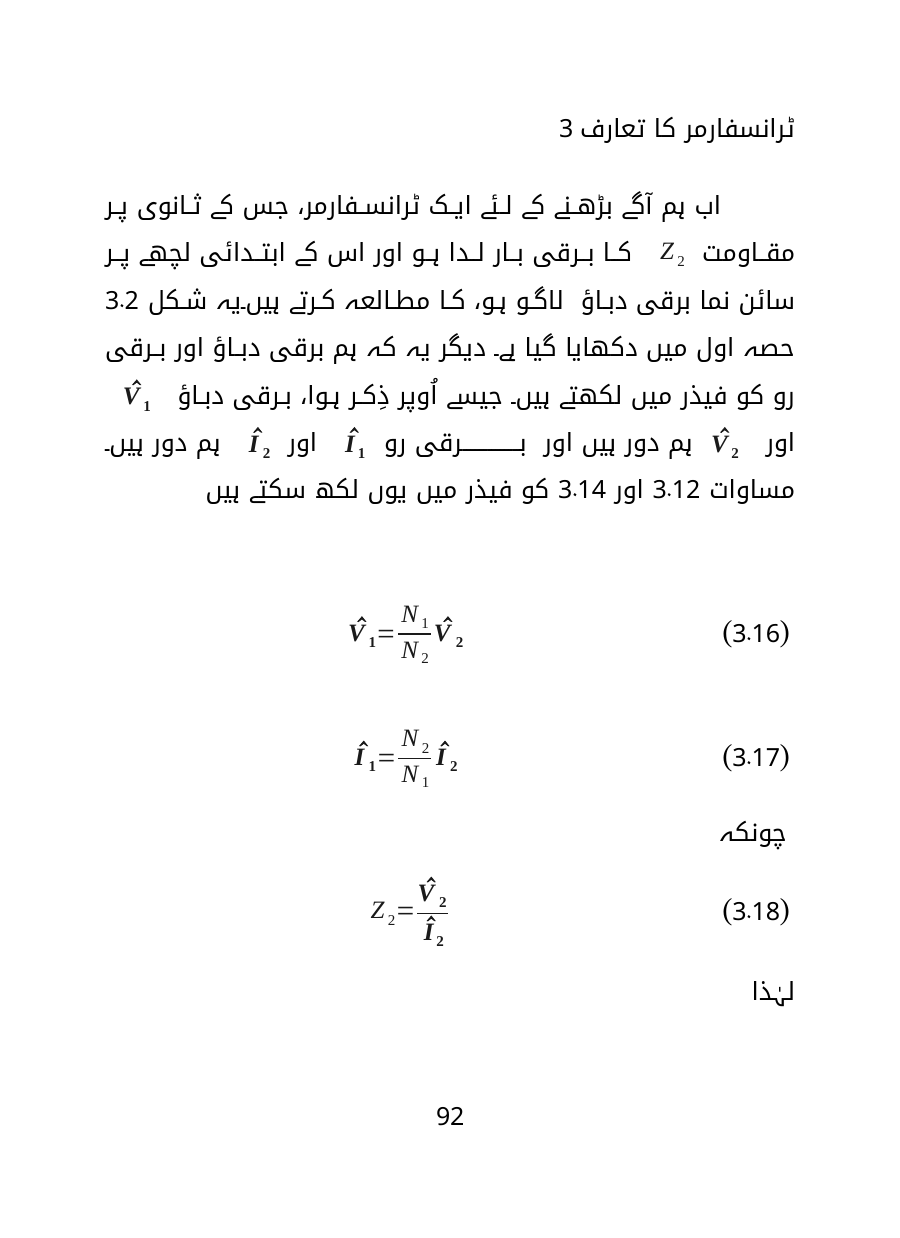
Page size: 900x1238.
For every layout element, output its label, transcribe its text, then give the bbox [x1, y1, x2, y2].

text لہٰذا [105, 968, 795, 1015]
table_header (3.16) [698, 595, 795, 685]
text چونکہ [105, 809, 795, 857]
text اب ہم آگے بڑھنے کے لئے ایک ٹرانسفارمر، جس کے ثانوی پر مقاومت کا برقی بار لدا ہو اور اس کے ابتدائی لچھے پر سائن نما برقی دباؤ لاگو ہو، کا مطالعہ کرتے ہیں۔یہ شکل 3.2 حصہ اول میں دکھایا گیا ہے۔ دیگر یہ کہ ہم برقی دباؤ اور برقی رو کو فیذر میں لکھتے ہیں۔ جیسے اُوپر ذِکر ہوا، برقی دباؤ اور ہم دور ہیں اور برقی رو اور ہم دور ہیں۔ مساوات 3.12 اور 3.14 کو فیذر میں یوں لکھ سکتے ہیں [105, 182, 795, 514]
table_header (3.18) [705, 869, 795, 968]
table_header [105, 595, 698, 685]
table_header [105, 719, 696, 809]
table_header (3.17) [696, 719, 795, 809]
table_header [105, 869, 704, 968]
